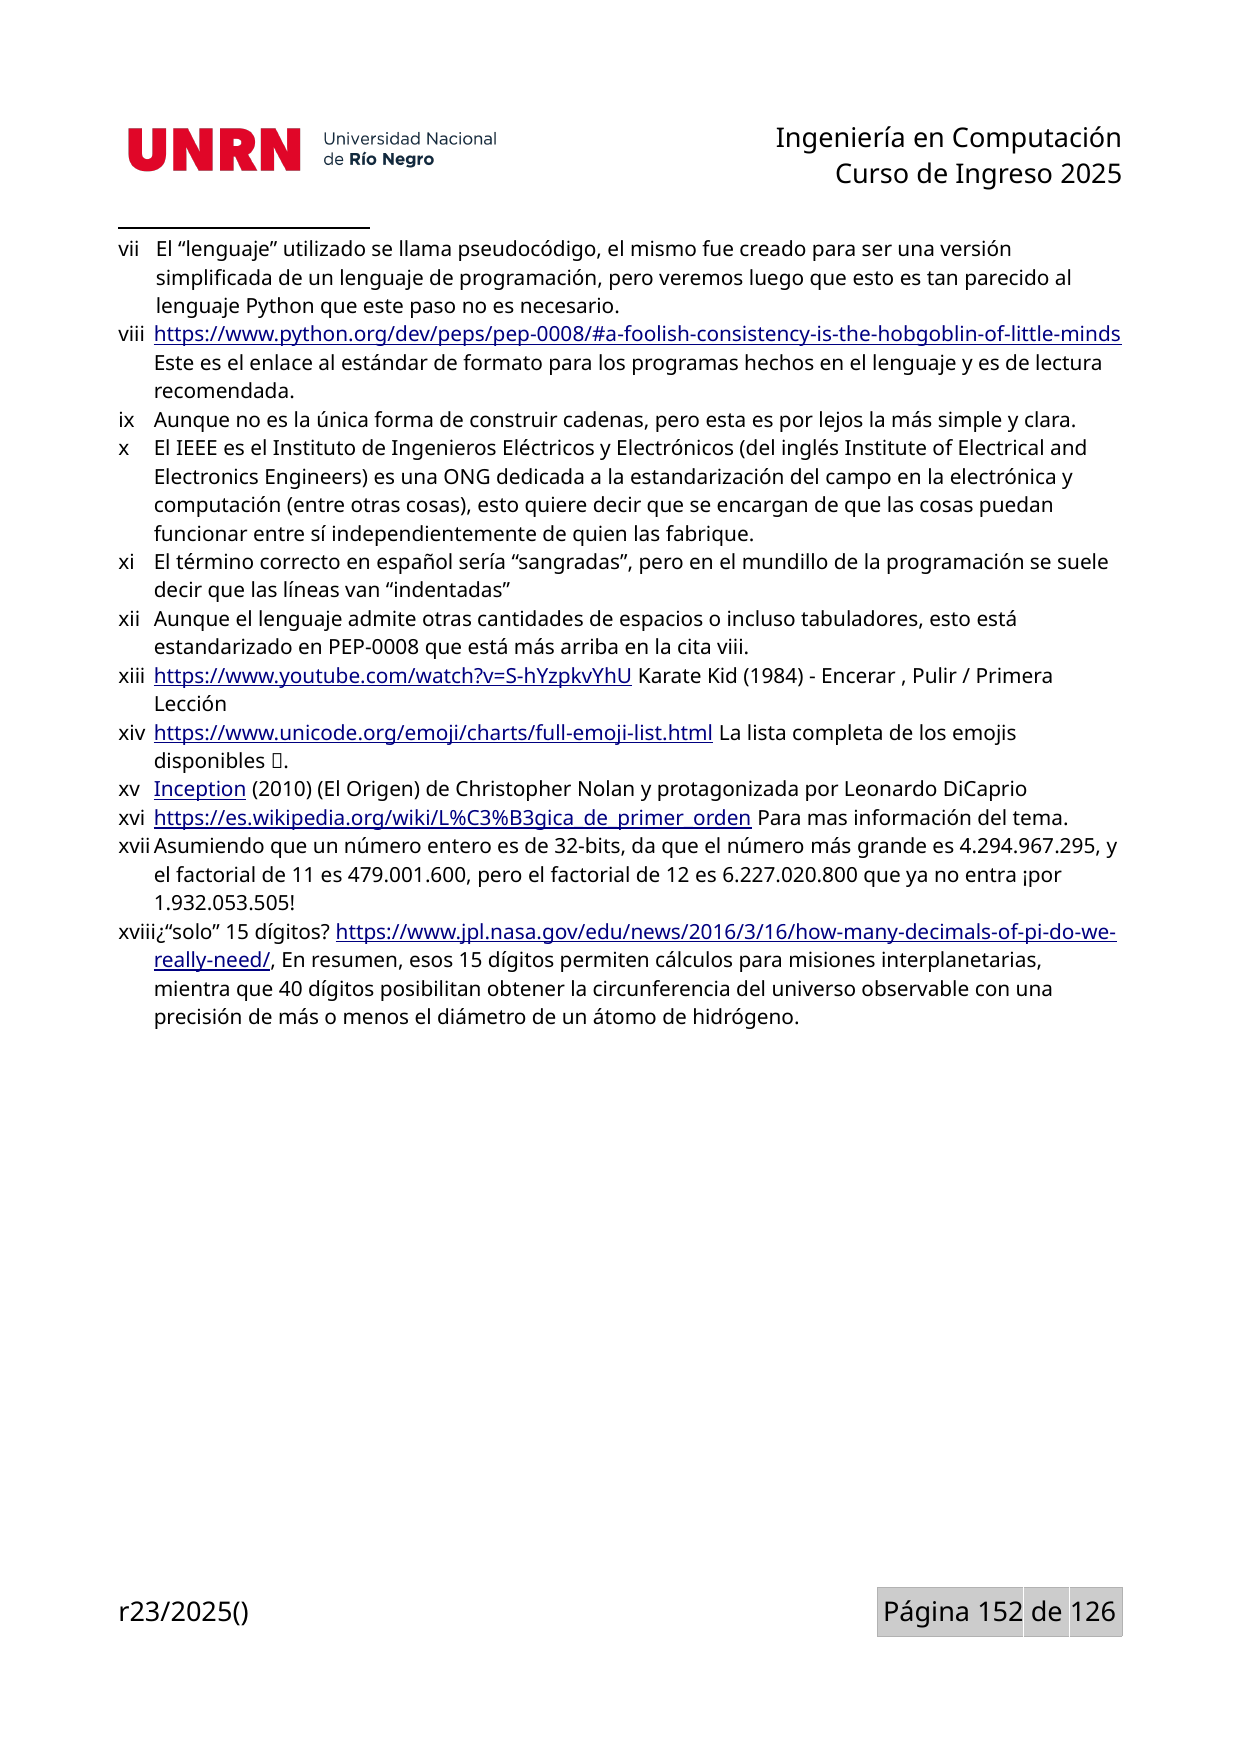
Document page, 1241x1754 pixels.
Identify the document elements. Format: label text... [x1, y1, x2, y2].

text ¿“solo” 15 dígitos? https://www.jpl.nasa.gov/edu/news/2016/3/16/how-many-decimals-of-pi-do-we-really-need/, En resumen, esos 15 dígitos permiten cálculos para misiones interplanetarias, mientra que 40 dígitos posibilitan obtener la circunferencia del universo observable con una precisión de más o menos el diámetro de un átomo de hidrógeno. [118, 917, 1122, 1031]
text El IEEE es el Instituto de Ingenieros Eléctricos y Electrónicos (del inglés Institute of Electrical and Electronics Engineers) es una ONG dedicada a la estandarización del campo en la electrónica y computación (entre otras cosas), esto quiere decir que se encargan de que las cosas puedan funcionar entre sí independientemente de quien las fabrique. [118, 433, 1122, 547]
text El término correcto en español sería “sangradas”, pero en el mundillo de la programación se suele decir que las líneas van “indentadas” [118, 547, 1122, 604]
list Asumiendo que un número entero es de 32-bits, da que el número más grande es 4.294.967.295, y el factorial de 11 es 479.001.600, pero el factorial de 12 es 6.227.020.800 que ya no entra ¡por 1.932.053.505! [118, 831, 1122, 917]
text https://www.python.org/dev/peps/pep-0008/#a-foolish-consistency-is-the-hobgoblin-of-little-minds Este es el enlace al estándar de formato para los programas hechos en el lenguaje y es de lectura recomendada. [118, 319, 1122, 405]
picture [118, 118, 505, 180]
text Aunque el lenguaje admite otras cantidades de espacios o incluso tabuladores, esto está estandarizado en PEP-0008 que está más arriba en la cita viii. [118, 604, 1122, 661]
text Aunque no es la única forma de construir cadenas, pero esta es por lejos la más simple y clara. [118, 405, 1122, 433]
text Inception (2010) (El Origen) de Christopher Nolan y protagonizada por Leonardo DiCaprio [118, 774, 1122, 803]
text https://es.wikipedia.org/wiki/L%C3%B3gica_de_primer_orden Para mas información del tema. [118, 803, 1122, 831]
text https://www.youtube.com/watch?v=S-hYzpkvYhU Karate Kid (1984) - Encerar , Pulir / Primera Lección [118, 661, 1122, 718]
